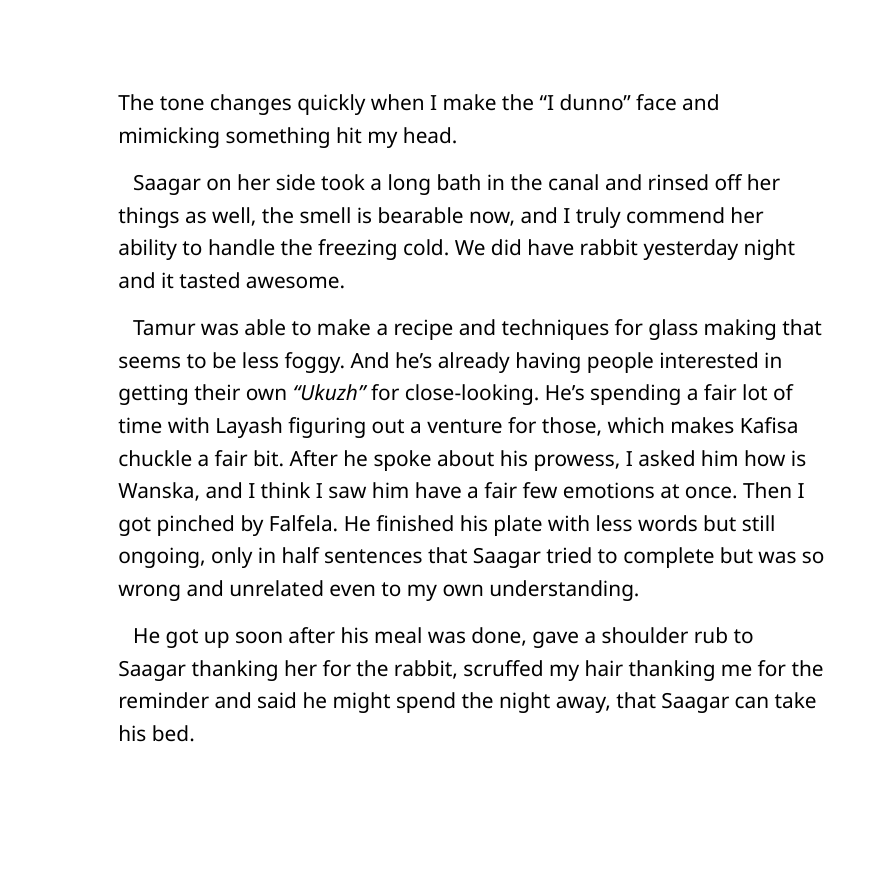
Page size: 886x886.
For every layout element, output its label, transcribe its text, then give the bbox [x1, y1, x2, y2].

text He got up soon after his meal was done, gave a shoulder rub to Saagar thanking her for the rabbit, scruffed my hair thanking me for the reminder and said he might spend the night away, that Saagar can take his bed. [118, 621, 827, 748]
text Tamur was able to make a recipe and techniques for glass making that seems to be less foggy. And he’s already having people interested in getting their own “Ukuzh” for close-looking. He’s spending a fair lot of time with Layash figuring out a venture for those, which makes Kafisa chuckle a fair bit. After he spoke about his prowess, I asked him how is Wanska, and I think I saw him have a fair few emotions at once. Then I got pinched by Falfela. He finished his plate with less words but still ongoing, only in half sentences that Saagar tried to complete but was so wrong and unrelated even to my own understanding. [118, 313, 827, 603]
text The tone changes quickly when I make the “I dunno” face and mimicking something hit my head. [118, 88, 827, 149]
text Saagar on her side took a long bath in the canal and rinsed off her things as well, the smell is bearable now, and I truly commend her ability to handle the freezing cold. We did have rabbit yesterday night and it tasted awesome. [118, 168, 827, 294]
